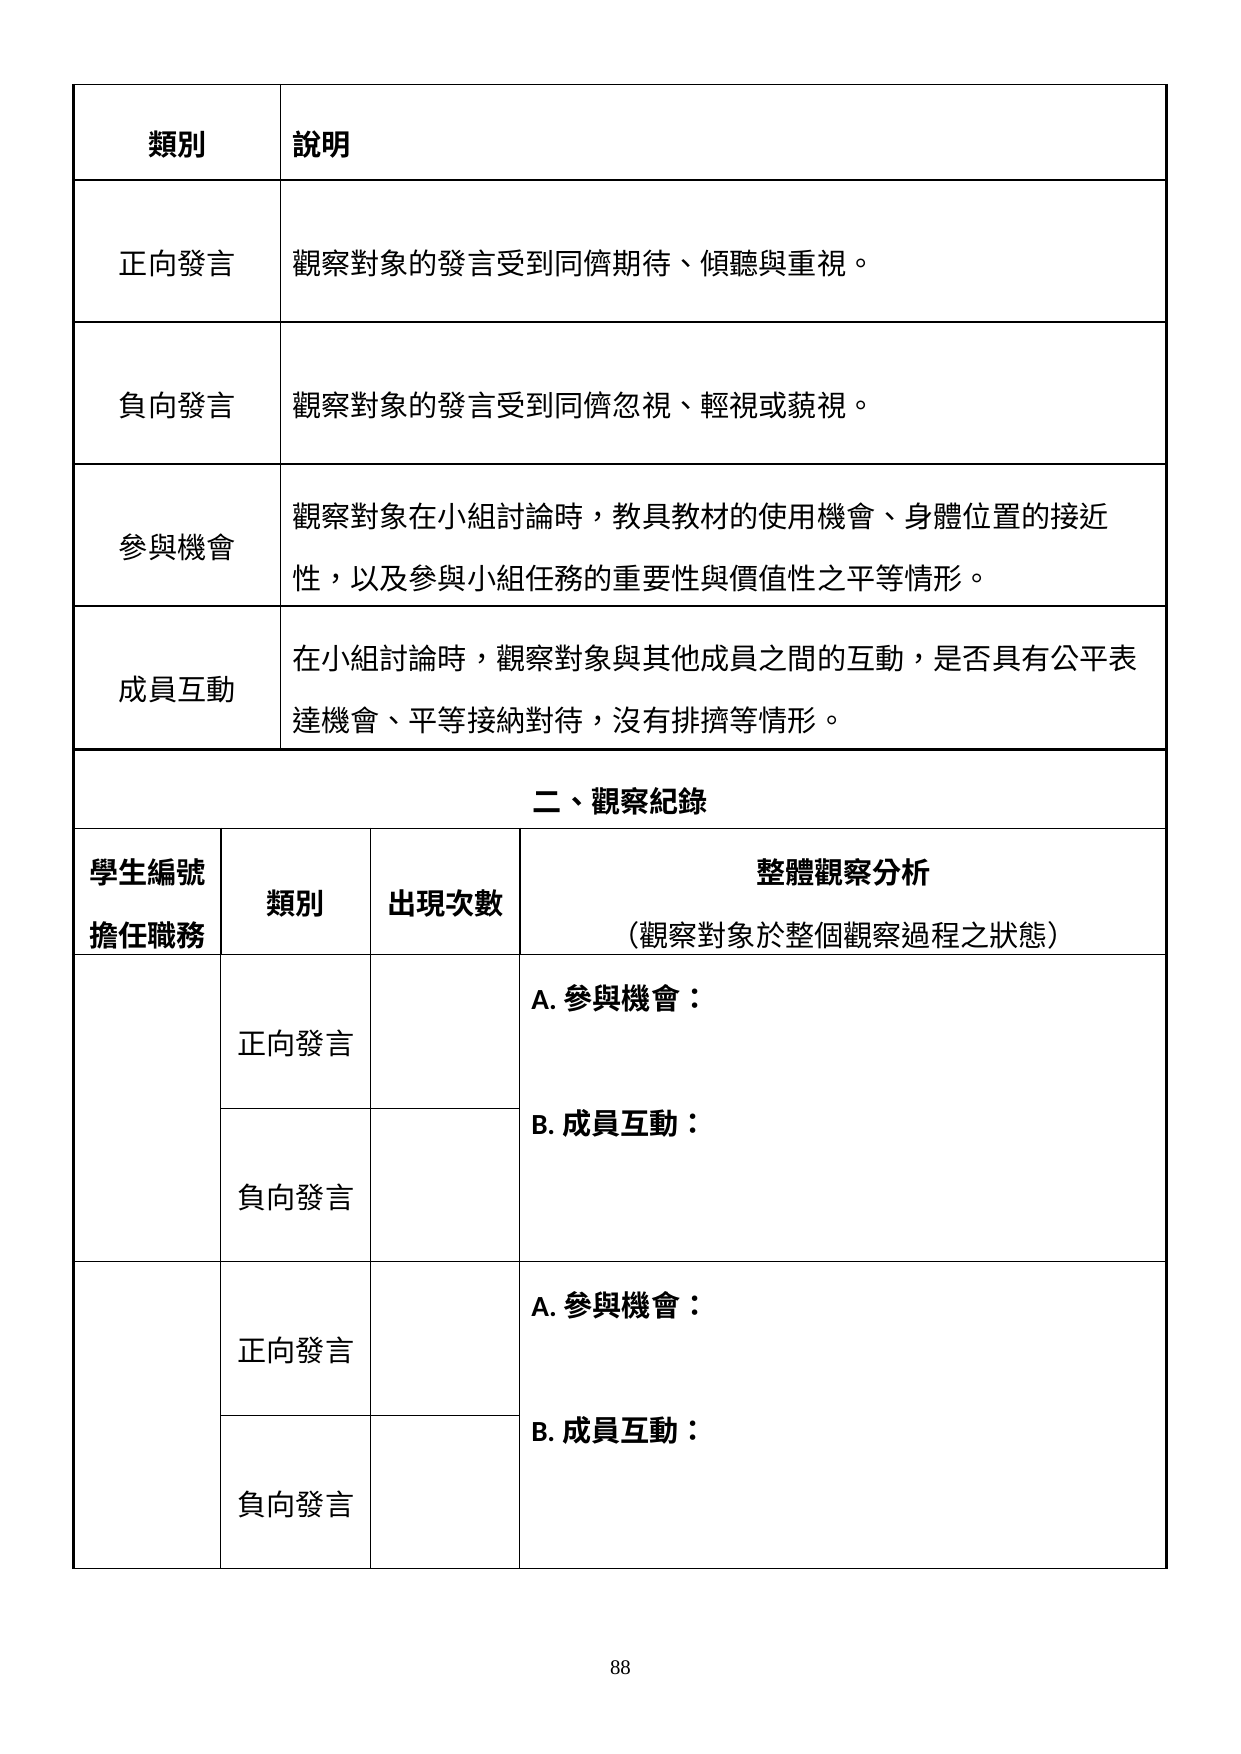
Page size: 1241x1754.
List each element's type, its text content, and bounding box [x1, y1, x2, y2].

table_cell 二、觀察紀錄 [75, 751, 1165, 827]
table_cell 學生編號 擔任職務 [75, 829, 220, 954]
table_cell 觀察對象的發言受到同儕期待、傾聽與重視。 [281, 181, 1165, 321]
table_cell 類別 [222, 829, 370, 954]
table_cell 類別 [75, 85, 280, 179]
table_cell [371, 1109, 519, 1261]
table_cell [371, 1416, 519, 1568]
table_cell 負向發言 [221, 1416, 370, 1568]
table_cell 觀察對象的發言受到同儕忽視、輕視或藐視。 [281, 323, 1165, 463]
table_cell 正向發言 [75, 181, 280, 321]
table_cell 負向發言 [221, 1109, 370, 1261]
table_cell 在小組討論時，觀察對象與其他成員之間的互動，是否具有公平表達機會、平等接納對待，沒有排擠等情形。 [281, 607, 1165, 747]
table_cell 負向發言 [75, 323, 280, 463]
table_cell 正向發言 [221, 955, 370, 1108]
table_cell 成員互動 [75, 607, 280, 747]
table_cell A. 參與機會： B. 成員互動： [520, 1262, 1165, 1568]
table_cell [371, 1262, 519, 1415]
table_cell [75, 1262, 220, 1568]
table_cell 出現次數 [371, 829, 519, 954]
table_cell 參與機會 [75, 465, 280, 605]
table_cell 整體觀察分析 （觀察對象於整個觀察過程之狀態） [521, 829, 1165, 954]
table_cell A. 參與機會： B. 成員互動： [520, 955, 1165, 1261]
table_cell [75, 955, 220, 1261]
table_cell 說明 [281, 85, 1165, 179]
table_cell 觀察對象在小組討論時，教具教材的使用機會、身體位置的接近性，以及參與小組任務的重要性與價值性之平等情形。 [281, 465, 1165, 605]
table_cell [371, 955, 519, 1108]
table_cell 正向發言 [221, 1262, 370, 1415]
